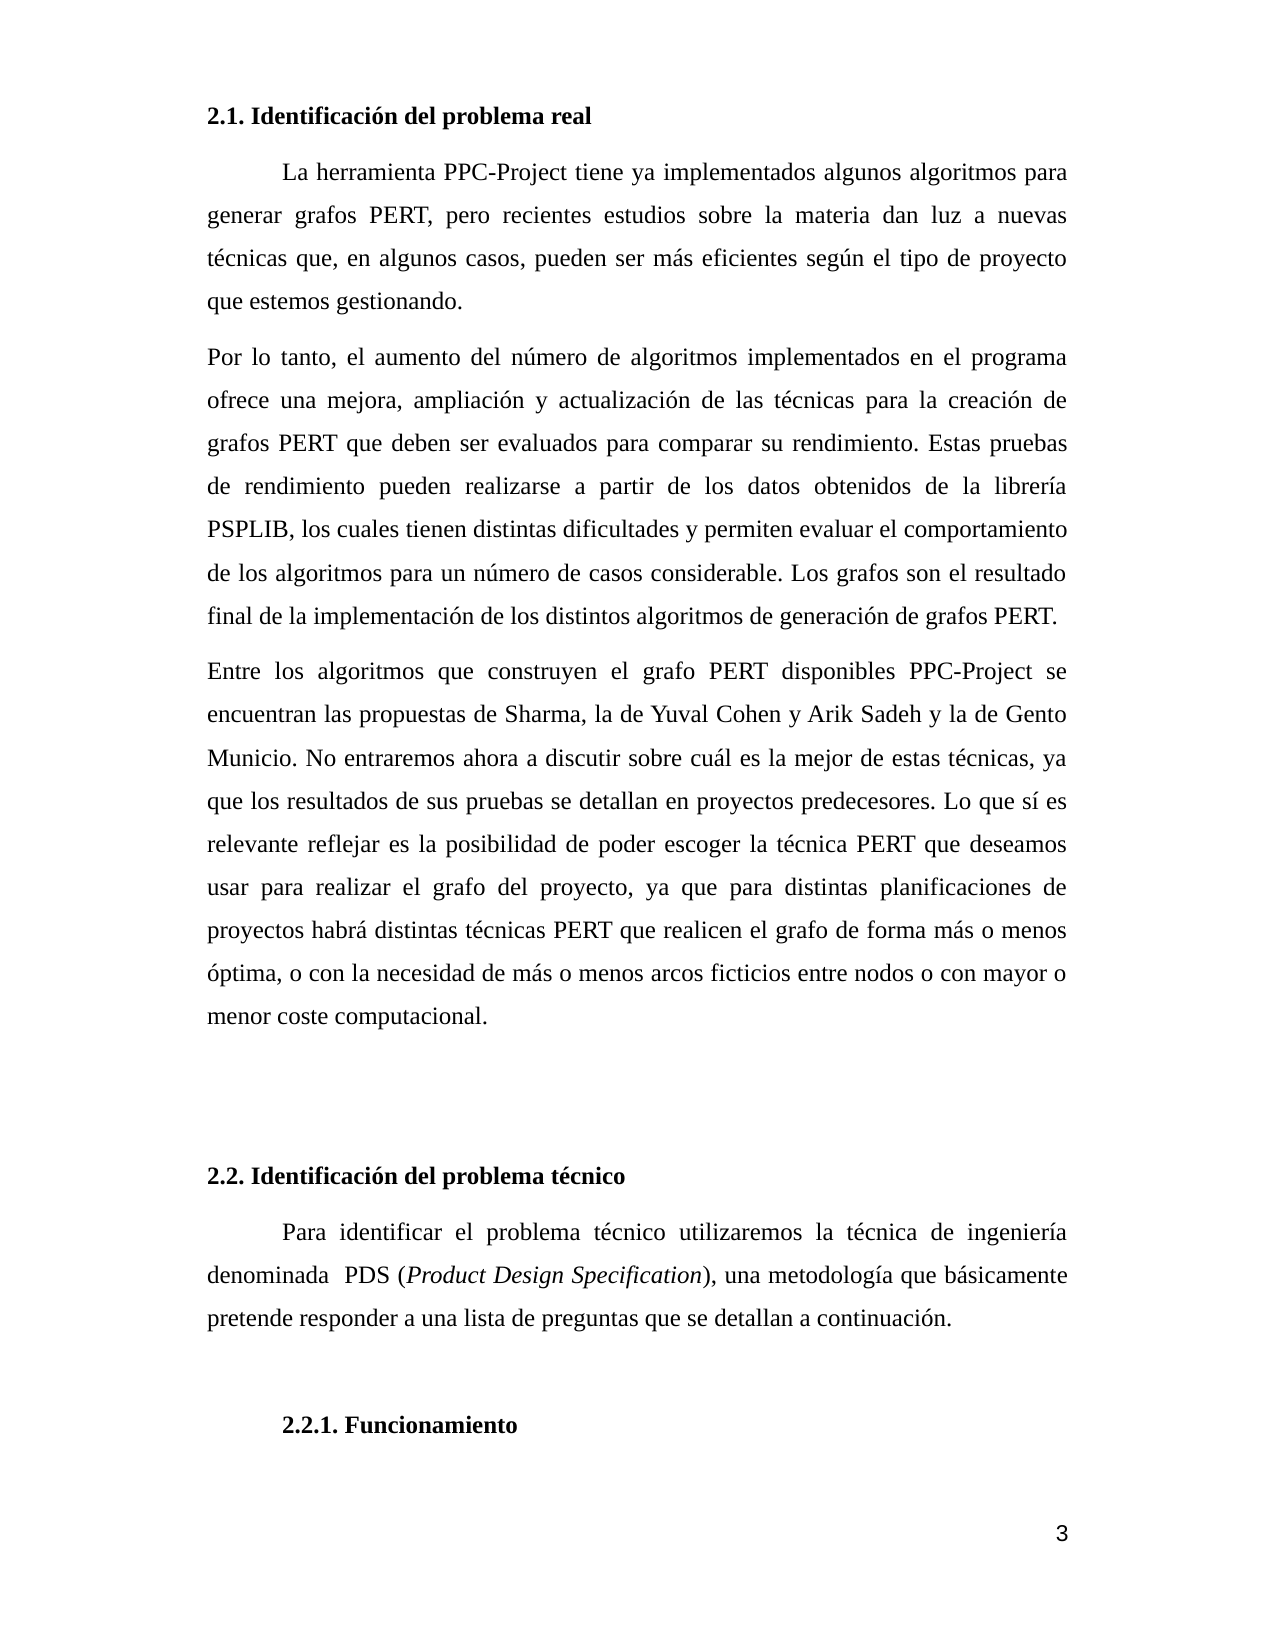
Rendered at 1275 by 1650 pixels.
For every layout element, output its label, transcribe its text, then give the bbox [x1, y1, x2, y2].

text Para identificar el problema técnico utilizaremos la técnica de ingeniería denominada PDS (Product Design Specification), una metodología que básicamente pretende responder a una lista de preguntas que se detallan a continuación. [207, 1217, 1068, 1332]
text Por lo tanto, el aumento del número de algoritmos implementados en el programa ofrece una mejora, ampliación y actualización de las técnicas para la creación de grafos PERT que deben ser evaluados para comparar su rendimiento. Estas pruebas de rendimiento pueden realizarse a partir de los datos obtenidos de la librería PSPLIB, los cuales tienen distintas dificultades y permiten evaluar el comportamiento de los algoritmos para un número de casos considerable. Los grafos son el resultado final de la implementación de los distintos algoritmos de generación de grafos PERT. [207, 342, 1068, 629]
text 2.2.1. Funcionamiento [207, 1410, 1068, 1439]
text 2.1. Identificación del problema real [207, 101, 1068, 130]
text La herramienta PPC-Project tiene ya implementados algunos algoritmos para generar grafos PERT, pero recientes estudios sobre la materia dan luz a nuevas técnicas que, en algunos casos, pueden ser más eficientes según el tipo de proyecto que estemos gestionando. [207, 157, 1068, 315]
text Entre los algoritmos que construyen el grafo PERT disponibles PPC-Project se encuentran las propuestas de Sharma, la de Yuval Cohen y Arik Sadeh y la de Gento Municio. No entraremos ahora a discutir sobre cuál es la mejor de estas técnicas, ya que los resultados de sus pruebas se detallan en proyectos predecesores. Lo que sí es relevante reflejar es la posibilidad de poder escoger la técnica PERT que deseamos usar para realizar el grafo del proyecto, ya que para distintas planificaciones de proyectos habrá distintas técnicas PERT que realicen el grafo de forma más o menos óptima, o con la necesidad de más o menos arcos ficticios entre nodos o con mayor o menor coste computacional. [207, 656, 1068, 1030]
text 2.2. Identificación del problema técnico [207, 1161, 1068, 1190]
